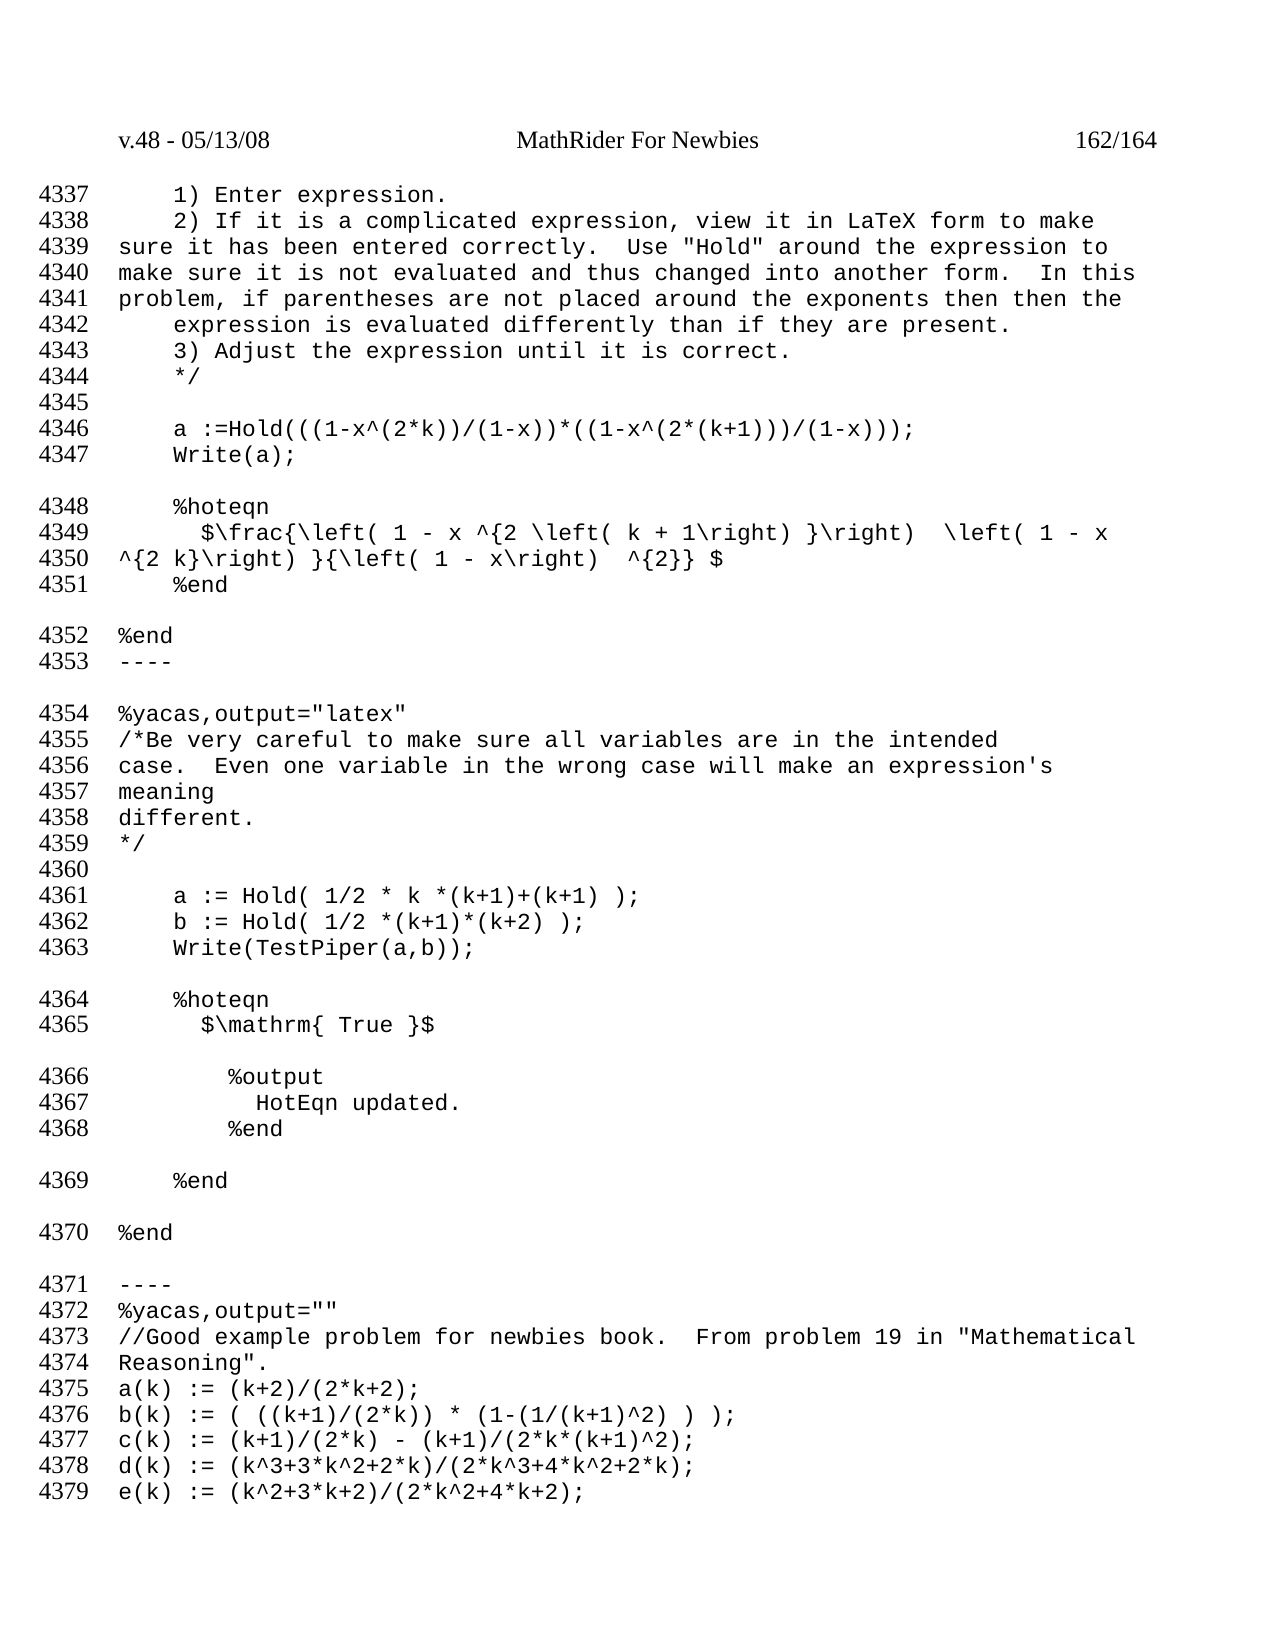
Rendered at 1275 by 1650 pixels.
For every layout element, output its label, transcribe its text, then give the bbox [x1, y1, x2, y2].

text %hoteqn [118, 988, 1157, 1014]
text %yacas,output="" [118, 1299, 1157, 1325]
text $\frac{\left( 1 - x ^{2 \left( k + 1\right) }\right) \left( 1 - x ^{2 k}\right) }{\left( 1 - x\right) ^{2}} $ [118, 521, 1157, 573]
text a := Hold( 1/2 * k *(k+1)+(k+1) ); [118, 884, 1157, 910]
text %hoteqn [118, 495, 1157, 521]
text %end [118, 1118, 1157, 1143]
text 1) Enter expression. [118, 184, 1157, 210]
text */ [118, 832, 1157, 858]
text 3) Adjust the expression until it is correct. [118, 339, 1157, 365]
text $\mathrm{ True }$ [118, 1014, 1157, 1040]
text /*Be very careful to make sure all variables are in the intended [118, 728, 1157, 754]
text ---- [118, 651, 1157, 677]
text Write(TestPiper(a,b)); [118, 936, 1157, 962]
text 2) If it is a complicated expression, view it in LaTeX form to make sure it has been entered correctly. Use "Hold" around the expression to make sure it is not evaluated and thus changed into another form. In this problem, if parentheses are not placed around the exponents then then the [118, 210, 1157, 313]
text %output [118, 1066, 1157, 1092]
text different. [118, 806, 1157, 832]
text %end [118, 625, 1157, 651]
text c(k) := (k+1)/(2*k) - (k+1)/(2*k*(k+1)^2); [118, 1429, 1157, 1455]
text %end [118, 1169, 1157, 1195]
text %end [118, 1221, 1157, 1247]
text %end [118, 573, 1157, 599]
text %yacas,output="latex" [118, 703, 1157, 728]
text a(k) := (k+2)/(2*k+2); [118, 1377, 1157, 1403]
text a :=Hold(((1-x^(2*k))/(1-x))*((1-x^(2*(k+1)))/(1-x))); [118, 417, 1157, 443]
text */ [118, 365, 1157, 391]
text case. Even one variable in the wrong case will make an expression's meaning [118, 754, 1157, 806]
text expression is evaluated differently than if they are present. [118, 313, 1157, 339]
text ---- [118, 1273, 1157, 1299]
text //Good example problem for newbies book. From problem 19 in "Mathematical Reasoning". [118, 1325, 1157, 1377]
text e(k) := (k^2+3*k+2)/(2*k^2+4*k+2); [118, 1481, 1157, 1507]
text HotEqn updated. [118, 1092, 1157, 1118]
text Write(a); [118, 443, 1157, 469]
text d(k) := (k^3+3*k^2+2*k)/(2*k^3+4*k^2+2*k); [118, 1455, 1157, 1481]
text b(k) := ( ((k+1)/(2*k)) * (1-(1/(k+1)^2) ) ); [118, 1403, 1157, 1429]
text b := Hold( 1/2 *(k+1)*(k+2) ); [118, 910, 1157, 936]
